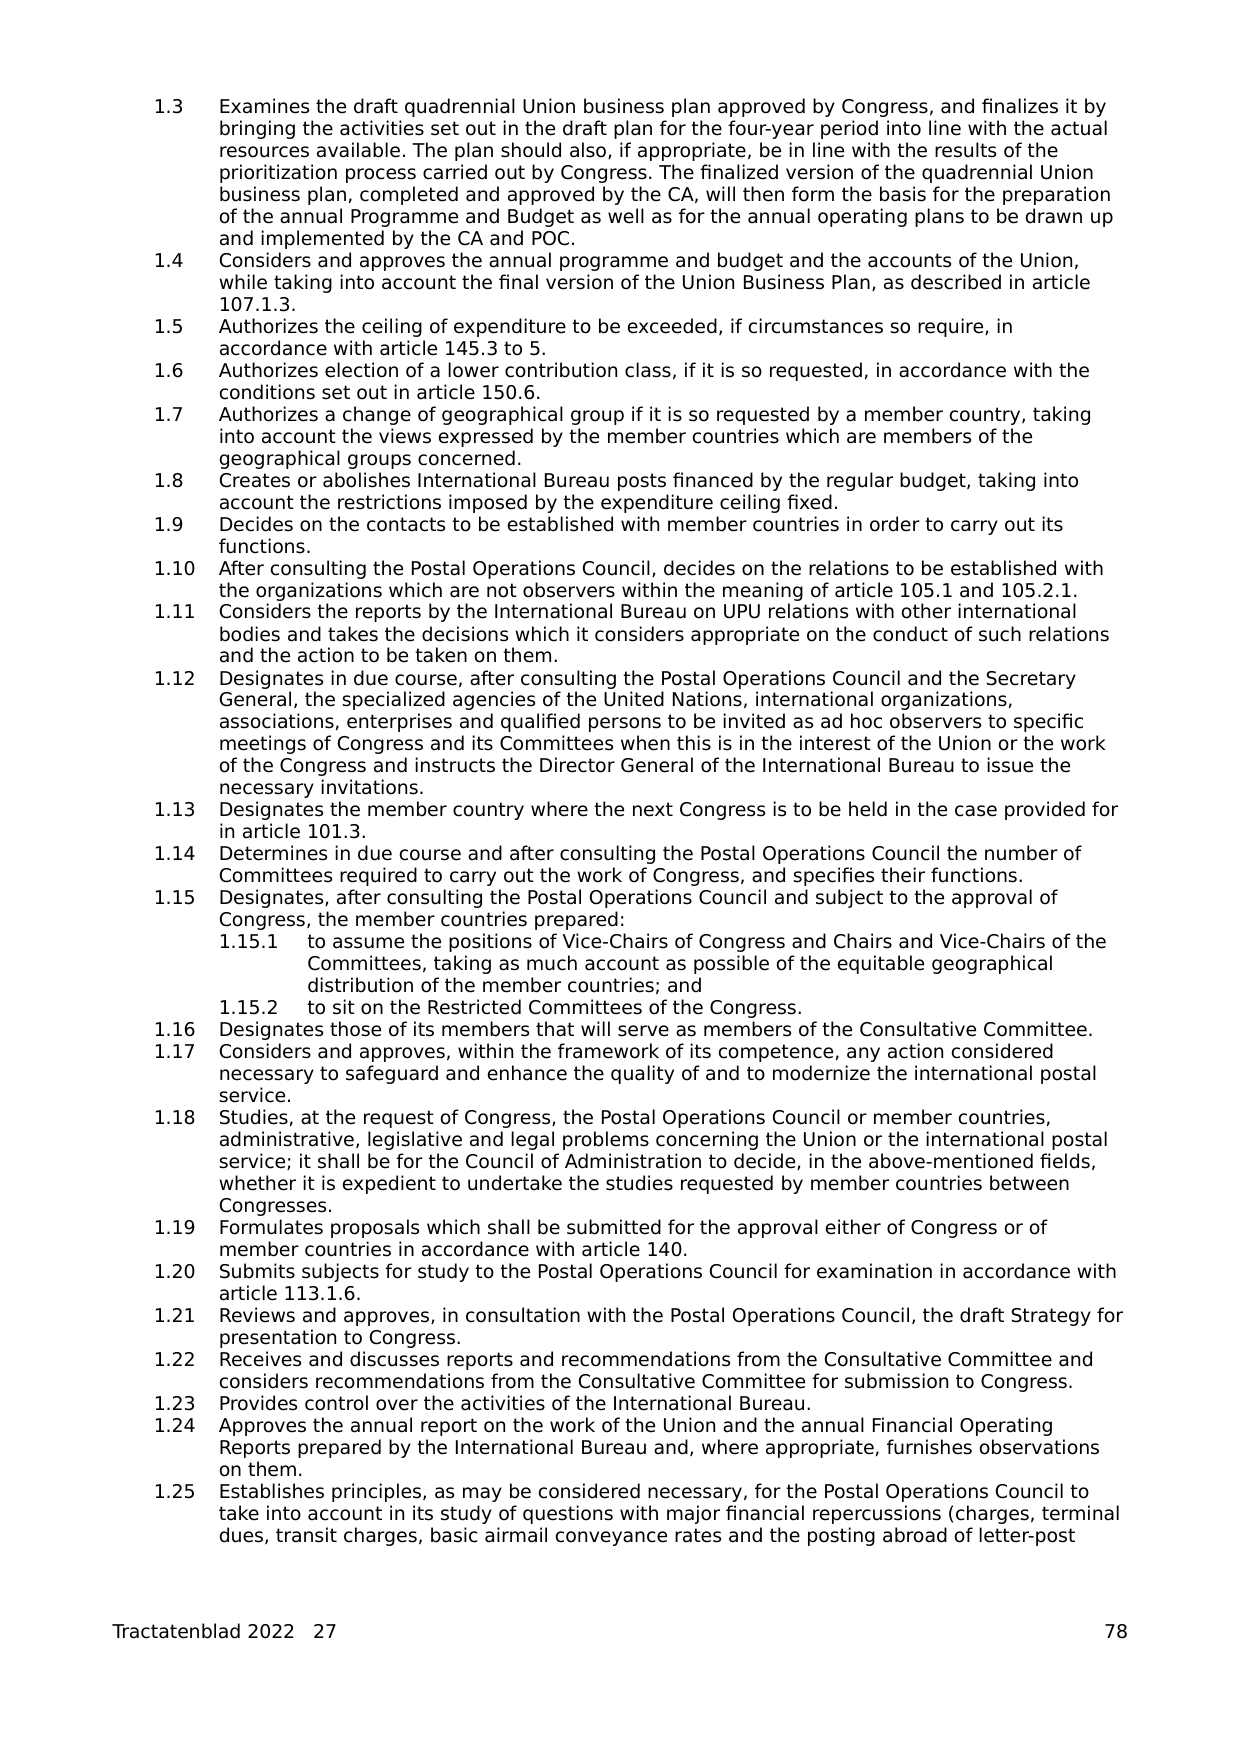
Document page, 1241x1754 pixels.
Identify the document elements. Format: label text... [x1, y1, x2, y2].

text 1.15.2 to sit on the Restricted Committees of the Congress. [218, 997, 1128, 1019]
text 1.15.1 to assume the positions of Vice-Chairs of Congress and Chairs and Vice-Chairs of the Committees, taking as much account as possible of the equitable geographical distribution of the member countries; and [218, 931, 1128, 997]
text 1.17 Considers and approves, within the framework of its competence, any action considered necessary to safeguard and enhance the quality of and to modernize the international postal service. [153, 1041, 1128, 1107]
text 1.9 Decides on the contacts to be established with member countries in order to carry out its functions. [153, 513, 1128, 557]
text 1.21 Reviews and approves, in consultation with the Postal Operations Council, the draft Strategy for presentation to Congress. [153, 1305, 1128, 1349]
text 1.8 Creates or abolishes International Bureau posts financed by the regular budget, taking into account the restrictions imposed by the expenditure ceiling fixed. [153, 469, 1128, 513]
text 1.10 After consulting the Postal Operations Council, decides on the relations to be established with the organizations which are not observers within the meaning of article 105.1 and 105.2.1. [153, 557, 1128, 601]
text 1.20 Submits subjects for study to the Postal Operations Council for examination in accordance with article 113.1.6. [153, 1261, 1128, 1305]
text 1.25 Establishes principles, as may be considered necessary, for the Postal Operations Council to take into account in its study of questions with major financial repercussions (charges, terminal dues, transit charges, basic airmail conveyance rates and the posting abroad of letter-post [153, 1481, 1128, 1547]
text 1.16 Designates those of its members that will serve as members of the Consultative Committee. [153, 1019, 1128, 1041]
text 1.22 Receives and discusses reports and recommendations from the Consultative Committee and considers recommendations from the Consultative Committee for submission to Congress. [153, 1349, 1128, 1393]
text 1.18 Studies, at the request of Congress, the Postal Operations Council or member countries, administrative, legislative and legal problems concerning the Union or the international postal service; it shall be for the Council of Administration to decide, in the above-mentioned fields, whether it is expedient to undertake the studies requested by member countries between Congresses. [153, 1107, 1128, 1217]
text 1.3 Examines the draft quadrennial Union business plan approved by Congress, and finalizes it by bringing the activities set out in the draft plan for the four-year period into line with the actual resources available. The plan should also, if appropriate, be in line with the results of the prioritization process carried out by Congress. The finalized version of the quadrennial Union business plan, completed and approved by the CA, will then form the basis for the preparation of the annual Programme and Budget as well as for the annual operating plans to be drawn up and implemented by the CA and POC. [153, 96, 1128, 250]
text 1.14 Determines in due course and after consulting the Postal Operations Council the number of Committees required to carry out the work of Congress, and specifies their functions. [153, 843, 1128, 887]
text 1.11 Considers the reports by the International Bureau on UPU relations with other international bodies and takes the decisions which it considers appropriate on the conduct of such relations and the action to be taken on them. [153, 601, 1128, 667]
text 1.13 Designates the member country where the next Congress is to be held in the case provided for in article 101.3. [153, 799, 1128, 843]
text 1.4 Considers and approves the annual programme and budget and the accounts of the Union, while taking into account the final version of the Union Business Plan, as described in article 107.1.3. [153, 250, 1128, 316]
text 1.7 Authorizes a change of geographical group if it is so requested by a member country, taking into account the views expressed by the member countries which are members of the geographical groups concerned. [153, 404, 1128, 469]
text 1.5 Authorizes the ceiling of expenditure to be exceeded, if circumstances so require, in accordance with article 145.3 to 5. [153, 316, 1128, 360]
text 1.12 Designates in due course, after consulting the Postal Operations Council and the Secretary General, the specialized agencies of the United Nations, international organizations, associations, enterprises and qualified persons to be invited as ad hoc observers to specific meetings of Congress and its Committees when this is in the interest of the Union or the work of the Congress and instructs the Director General of the International Bureau to issue the necessary invitations. [153, 667, 1128, 799]
text 1.19 Formulates proposals which shall be submitted for the approval either of Congress or of member countries in accordance with article 140. [153, 1217, 1128, 1261]
text 1.15 Designates, after consulting the Postal Operations Council and subject to the approval of Congress, the member countries prepared: [153, 887, 1128, 931]
text 1.23 Provides control over the activities of the International Bureau. [153, 1393, 1128, 1415]
text 1.24 Approves the annual report on the work of the Union and the annual Financial Operating Reports prepared by the International Bureau and, where appropriate, furnishes observations on them. [153, 1415, 1128, 1481]
text 1.6 Authorizes election of a lower contribution class, if it is so requested, in accordance with the conditions set out in article 150.6. [153, 360, 1128, 404]
